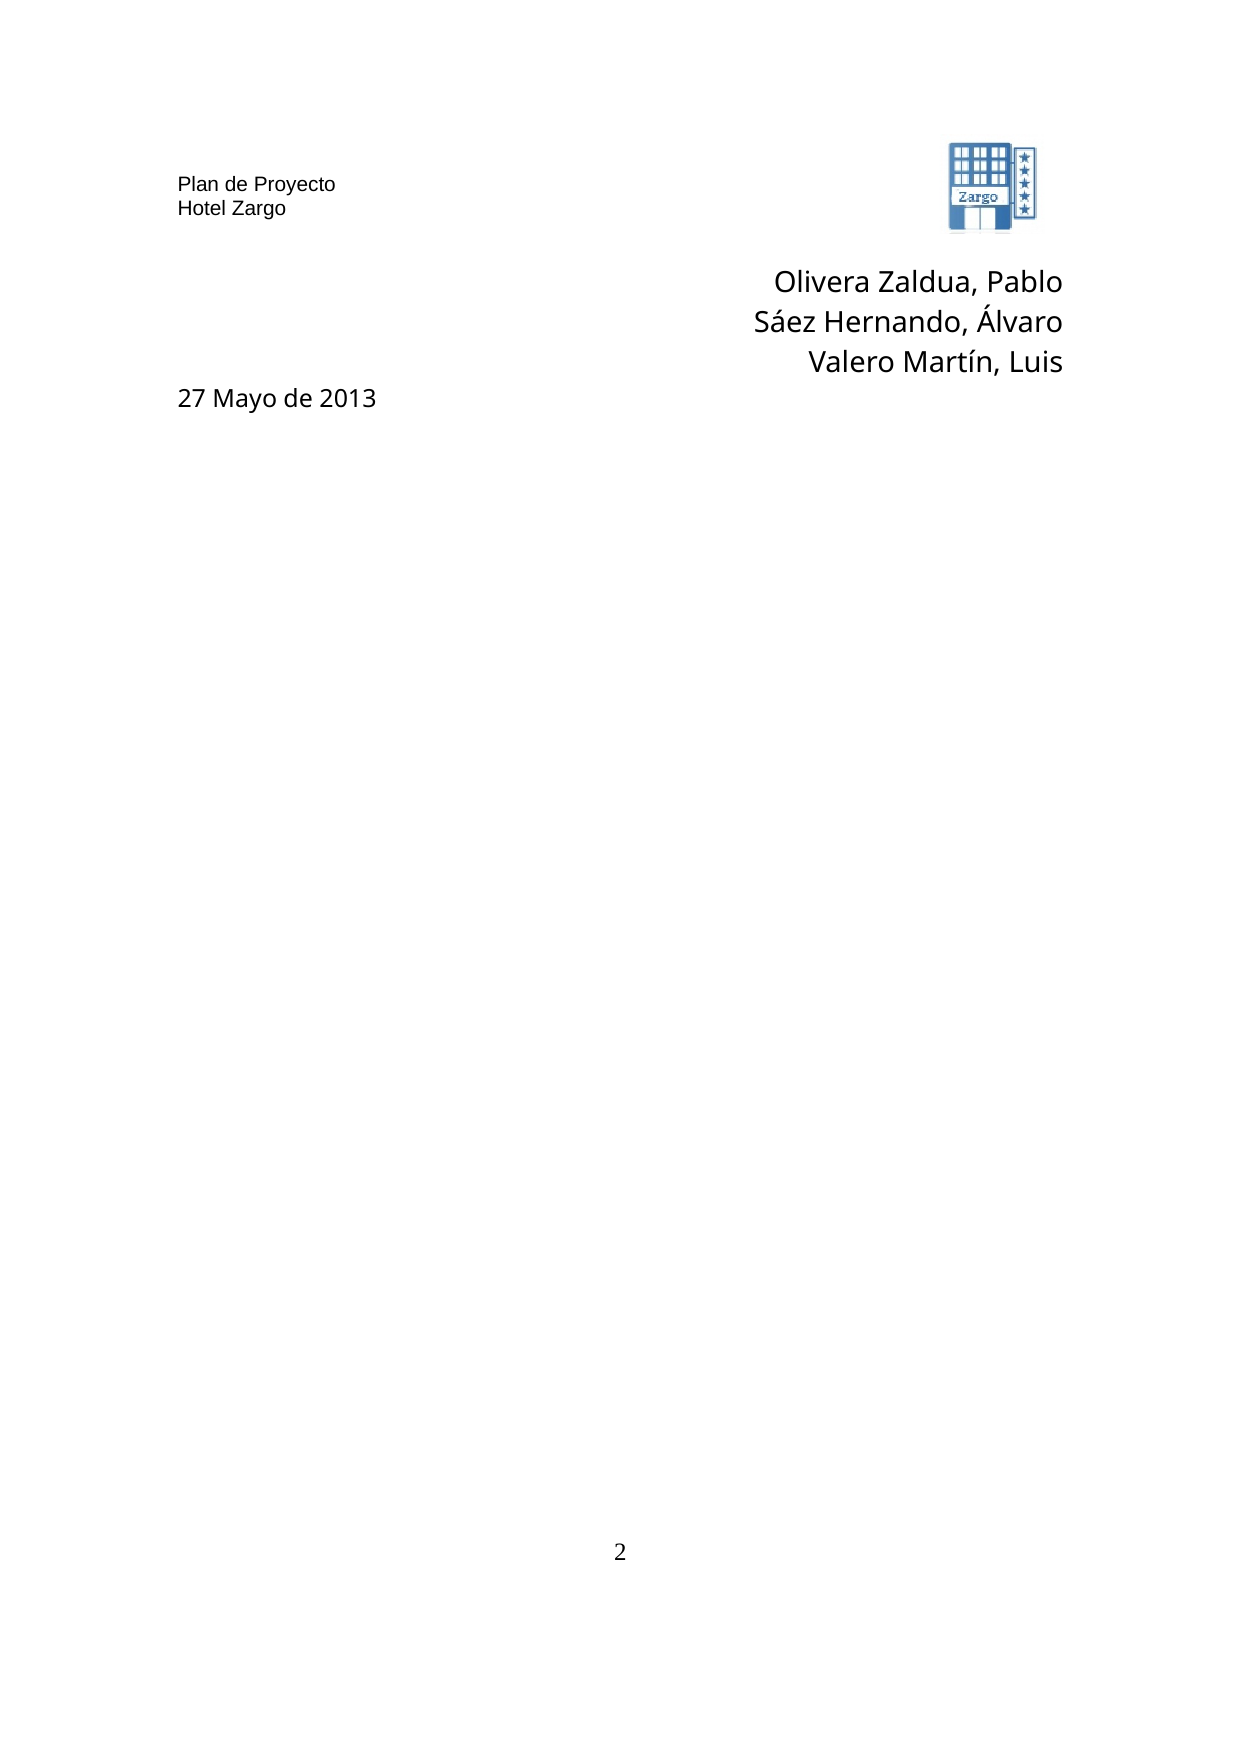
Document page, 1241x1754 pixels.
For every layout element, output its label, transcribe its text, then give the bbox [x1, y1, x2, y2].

text Olivera Zaldua, Pablo Sáez Hernando, Álvaro Valero Martín, Luis [399, 262, 1063, 381]
text 27 Mayo de 2013 [177, 381, 1063, 415]
picture [939, 134, 1045, 234]
